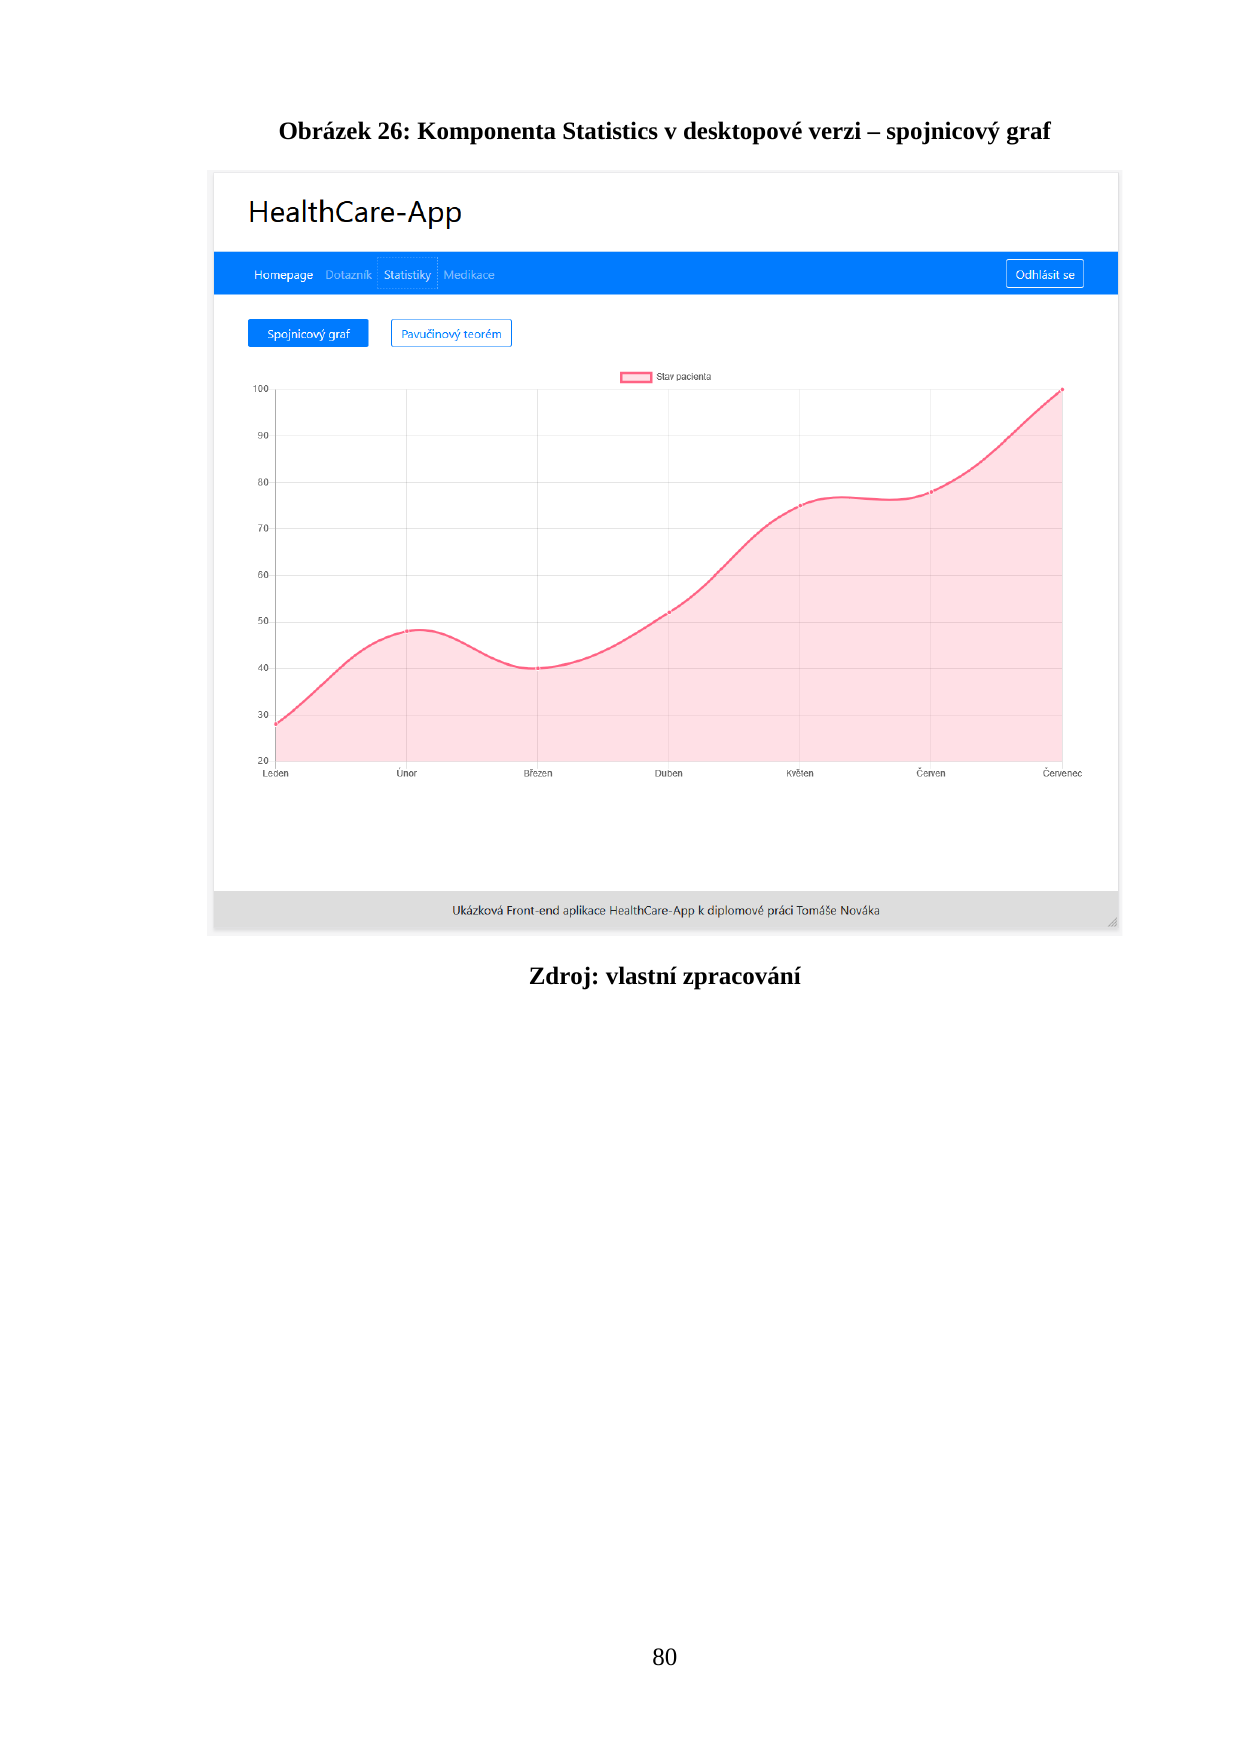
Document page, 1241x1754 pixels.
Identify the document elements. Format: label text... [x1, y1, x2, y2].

text Obrázek 26: Komponenta Statistics v desktopové verzi – spojnicový graf [207, 116, 1122, 145]
picture [207, 170, 1123, 936]
text Zdroj: vlastní zpracování [207, 961, 1122, 989]
